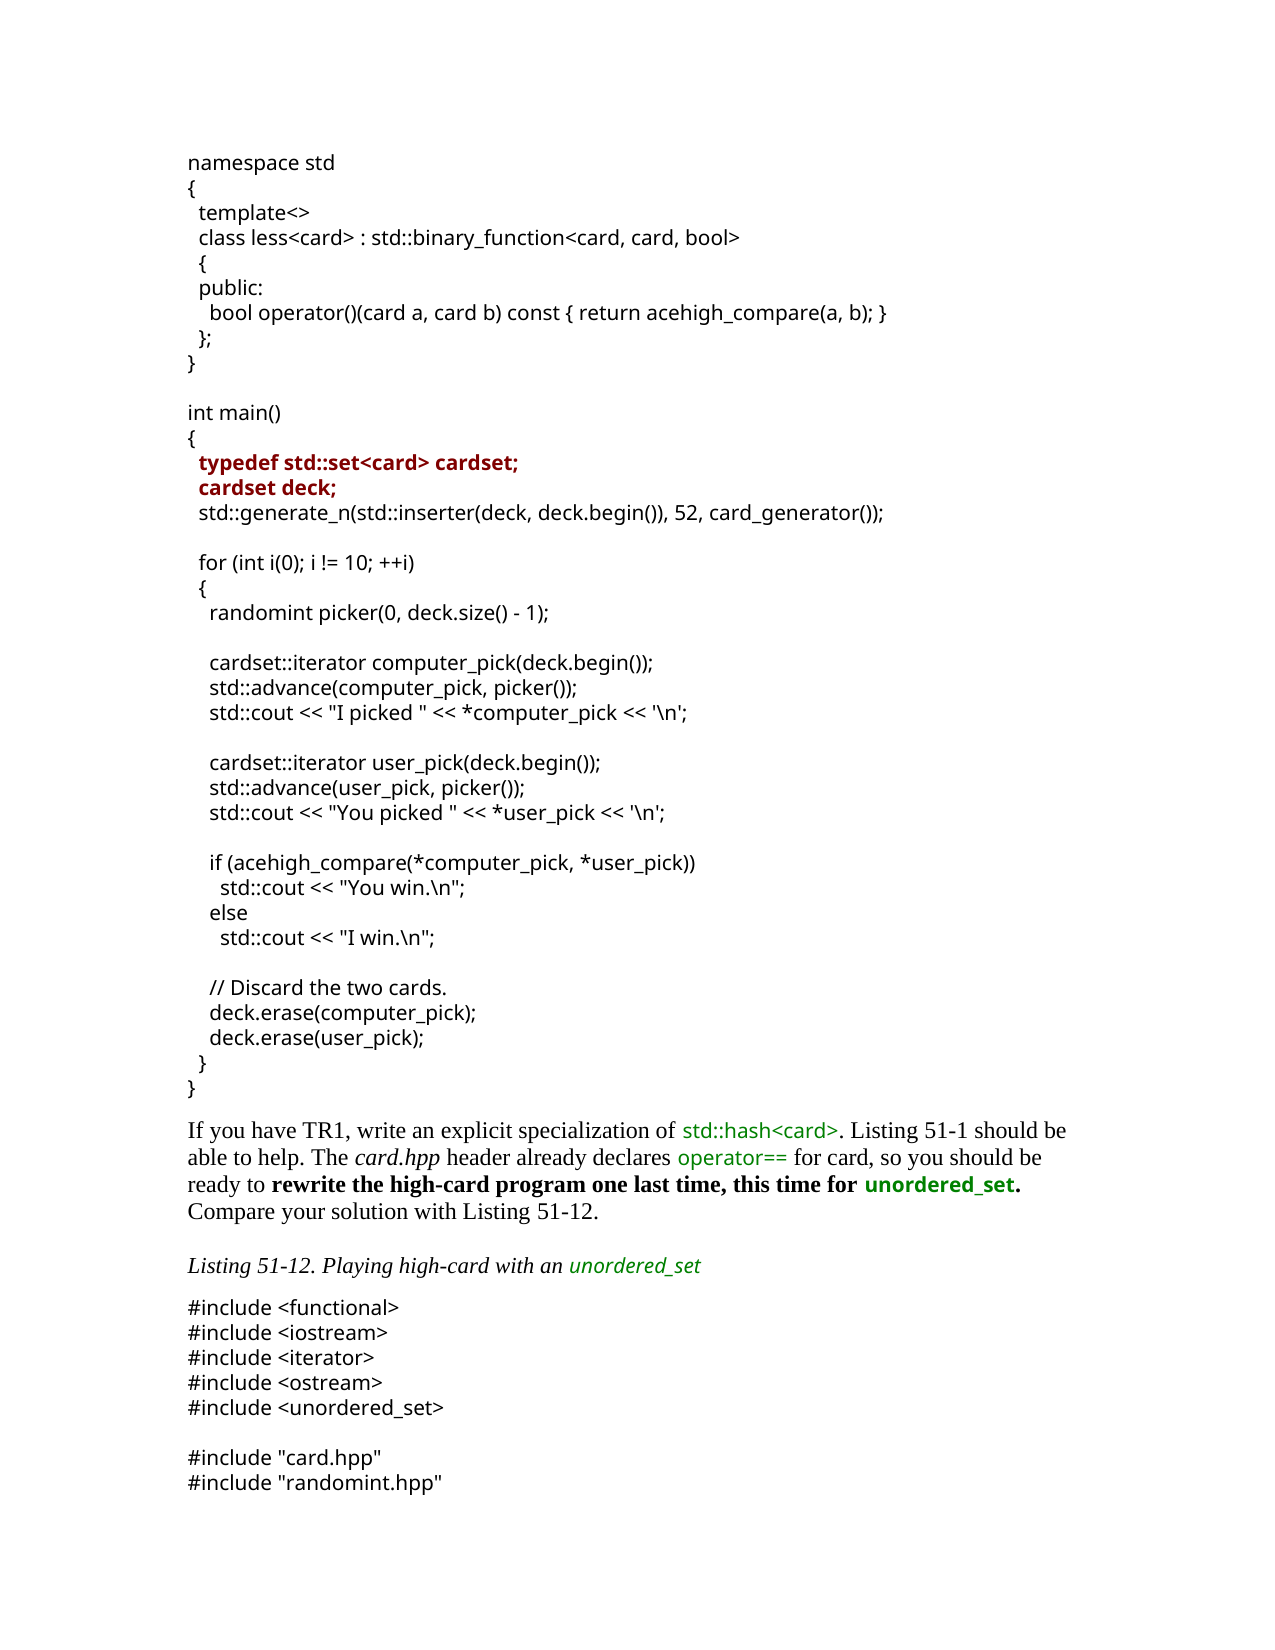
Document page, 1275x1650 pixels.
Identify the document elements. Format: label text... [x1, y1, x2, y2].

text #include <iterator> [187, 1346, 1072, 1371]
text else [187, 900, 1072, 925]
text { [187, 425, 1072, 450]
text { [187, 175, 1072, 200]
text } [187, 1075, 1072, 1100]
text Listing 51-12. Playing high-card with an unordered_set [187, 1250, 1087, 1279]
text cardset::iterator user_pick(deck.begin()); [187, 750, 1072, 775]
text for (int i(0); i != 10; ++i) [187, 550, 1072, 575]
text } [187, 350, 1072, 375]
text bool operator()(card a, card b) const { return acehigh_compare(a, b); } [187, 300, 1072, 325]
text // Discard the two cards. [187, 975, 1072, 1000]
text template<> [187, 200, 1072, 225]
text }; [187, 325, 1072, 350]
text deck.erase(computer_pick); [187, 1000, 1072, 1025]
text randomint picker(0, deck.size() - 1); [187, 600, 1072, 625]
text if (acehigh_compare(*computer_pick, *user_pick)) [187, 850, 1072, 875]
text #include <iostream> [187, 1321, 1072, 1346]
text std::cout << "I win.\n"; [187, 925, 1072, 950]
text deck.erase(user_pick); [187, 1025, 1072, 1050]
text typedef std::set<card> cardset; [187, 450, 1072, 475]
text std::advance(computer_pick, picker()); [187, 675, 1072, 700]
text If you have TR1, write an explicit specialization of std::hash<card>. Listing 51-1 should be able to help. The card.hpp header already declares operator== for card, so you should be ready to rewrite the high-card program one last time, this time for unordered_set. Compare your solution with Listing 51-12. [187, 1117, 1087, 1225]
text #include "randomint.hpp" [187, 1471, 1072, 1496]
text namespace std [187, 150, 1072, 175]
text cardset deck; [187, 475, 1072, 500]
text #include <ostream> [187, 1371, 1072, 1396]
text { [187, 575, 1072, 600]
text int main() [187, 400, 1072, 425]
text std::cout << "I picked " << *computer_pick << '\n'; [187, 700, 1072, 725]
text #include <functional> [187, 1296, 1072, 1321]
text { [187, 250, 1072, 275]
text } [187, 1050, 1072, 1075]
text std::cout << "You picked " << *user_pick << '\n'; [187, 800, 1072, 825]
text std::generate_n(std::inserter(deck, deck.begin()), 52, card_generator()); [187, 500, 1072, 525]
text std::cout << "You win.\n"; [187, 875, 1072, 900]
text cardset::iterator computer_pick(deck.begin()); [187, 650, 1072, 675]
text std::advance(user_pick, picker()); [187, 775, 1072, 800]
text #include "card.hpp" [187, 1446, 1072, 1471]
text class less<card> : std::binary_function<card, card, bool> [187, 225, 1072, 250]
text #include <unordered_set> [187, 1396, 1072, 1421]
text public: [187, 275, 1072, 300]
